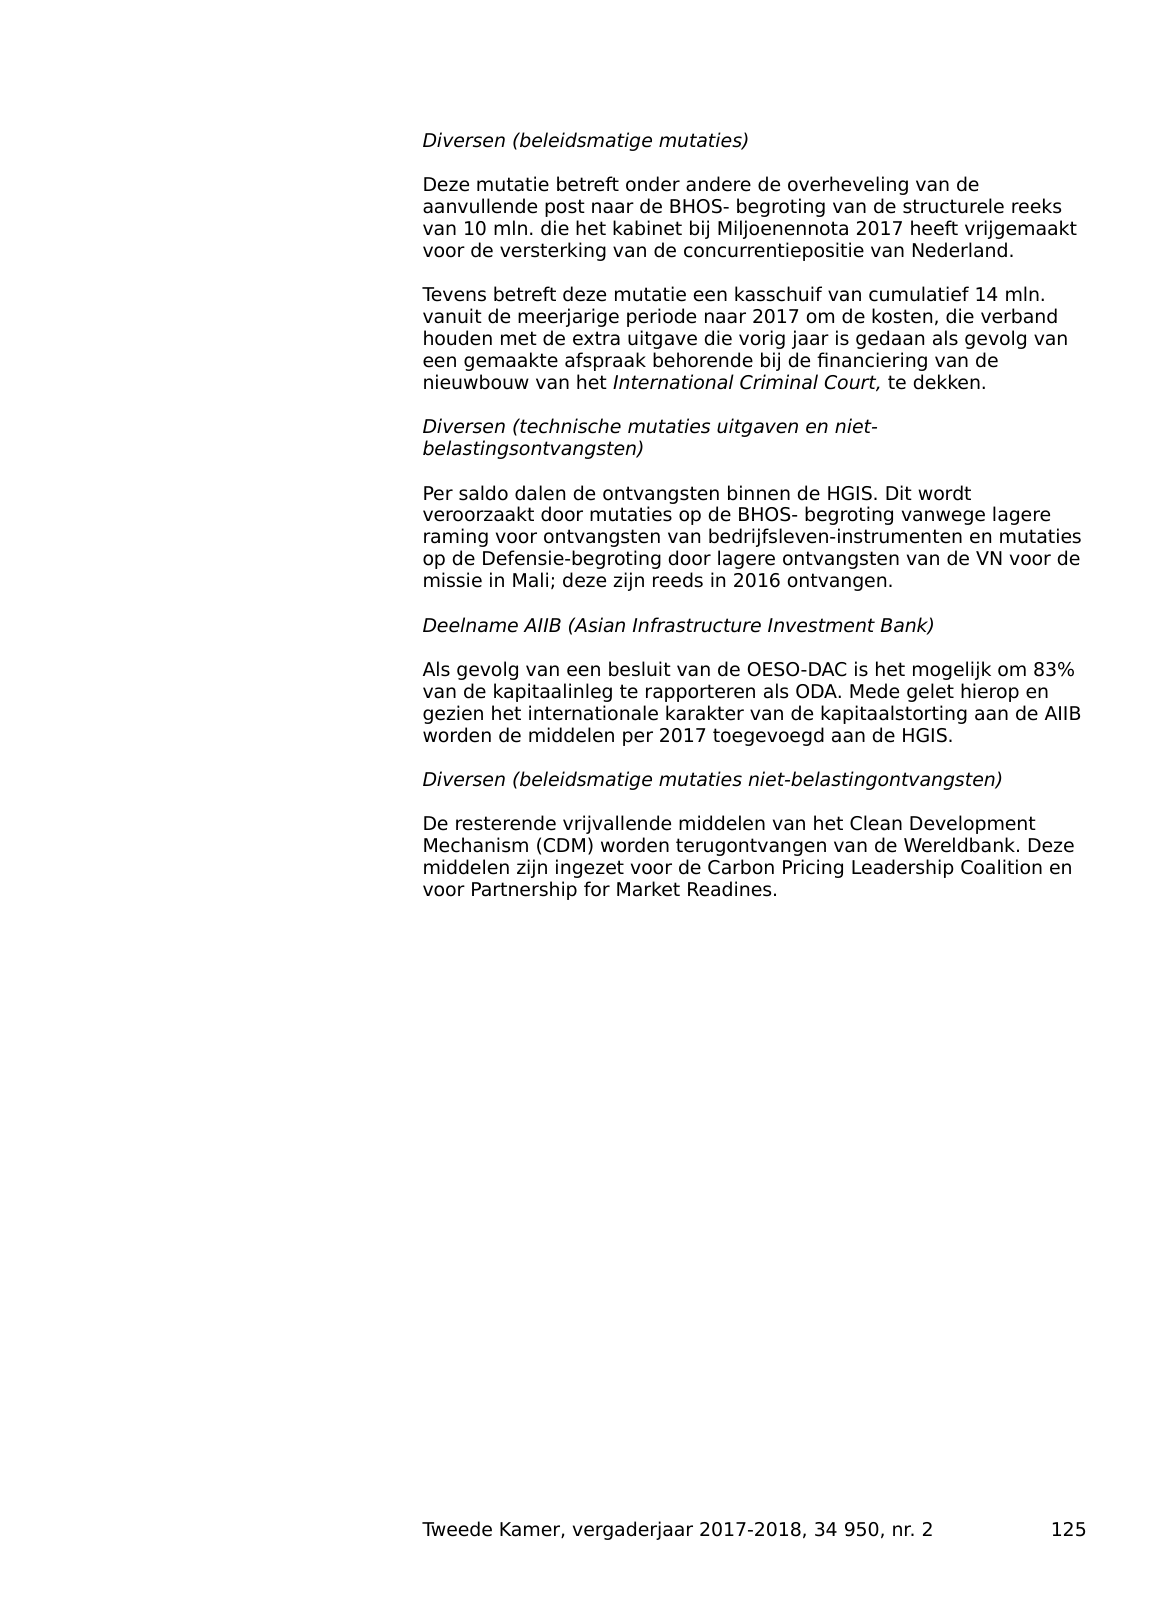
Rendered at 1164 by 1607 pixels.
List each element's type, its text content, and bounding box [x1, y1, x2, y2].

text Als gevolg van een besluit van de OESO-DAC is het mogelijk om 83% van de kapitaalinleg te rapporteren als ODA. Mede gelet hierop en gezien het internationale karakter van de kapitaalstorting aan de AIIB worden de middelen per 2017 toegevoegd aan de HGIS. [422, 659, 1087, 747]
subtitle Diversen (beleidsmatige mutaties) [422, 130, 1087, 152]
text Per saldo dalen de ontvangsten binnen de HGIS. Dit wordt veroorzaakt door mutaties op de BHOS- begroting vanwege lagere raming voor ontvangsten van bedrijfsleven-instrumenten en mutaties op de Defensie-begroting door lagere ontvangsten van de VN voor de missie in Mali; deze zijn reeds in 2016 ontvangen. [422, 482, 1087, 592]
text Deze mutatie betreft onder andere de overheveling van de aanvullende post naar de BHOS- begroting van de structurele reeks van 10 mln. die het kabinet bij Miljoenennota 2017 heeft vrijgemaakt voor de versterking van de concurrentiepositie van Nederland. [422, 174, 1087, 262]
text Tevens betreft deze mutatie een kasschuif van cumulatief 14 mln. vanuit de meerjarige periode naar 2017 om de kosten, die verband houden met de extra uitgave die vorig jaar is gedaan als gevolg van een gemaakte afspraak behorende bij de financiering van de nieuwbouw van het International Criminal Court, te dekken. [422, 284, 1087, 394]
subtitle Diversen (technische mutaties uitgaven en niet-belastingsontvangsten) [422, 416, 1087, 460]
text De resterende vrijvallende middelen van het Clean Development Mechanism (CDM) worden terugontvangen van de Wereldbank. Deze middelen zijn ingezet voor de Carbon Pricing Leadership Coalition en voor Partnership for Market Readines. [422, 813, 1087, 901]
subtitle Diversen (beleidsmatige mutaties niet-belastingontvangsten) [422, 769, 1087, 791]
subtitle Deelname AIIB (Asian Infrastructure Investment Bank) [422, 614, 1087, 636]
